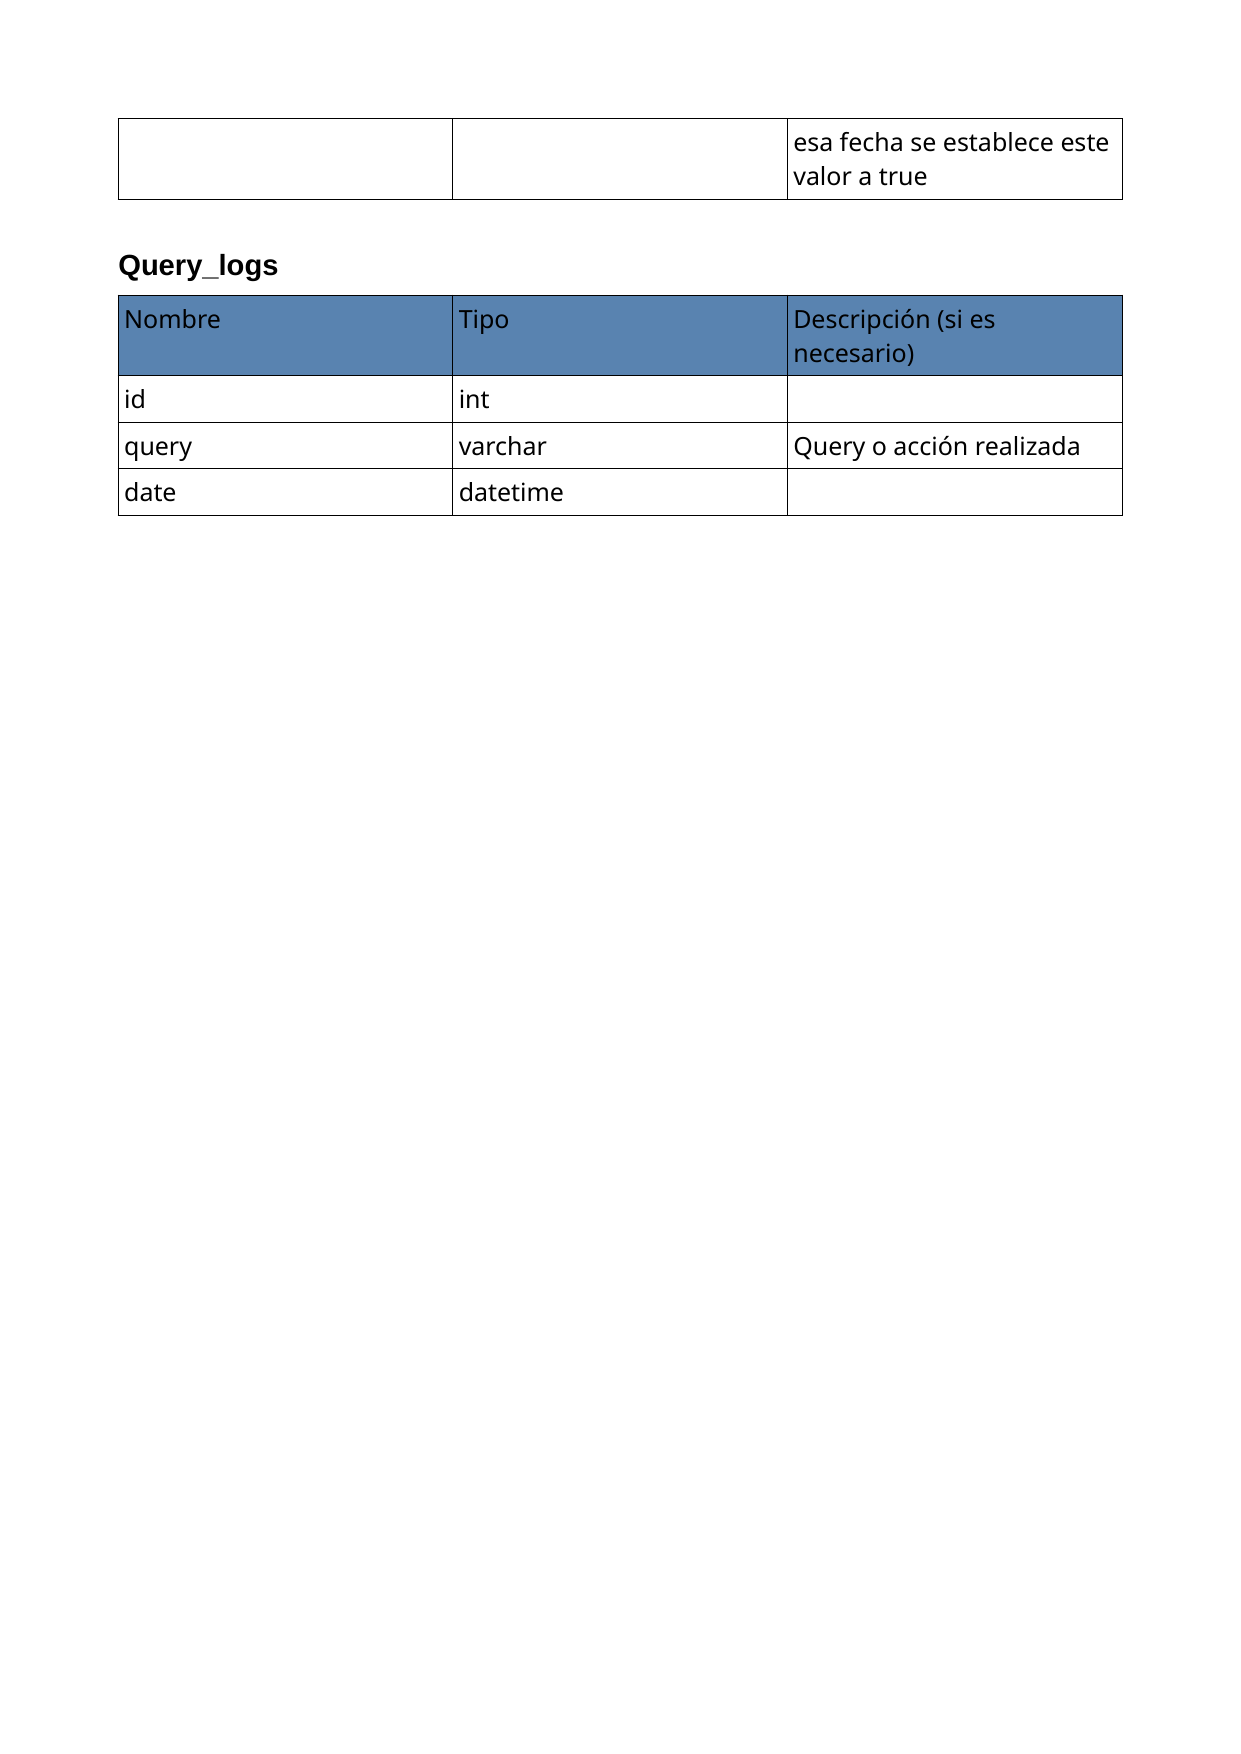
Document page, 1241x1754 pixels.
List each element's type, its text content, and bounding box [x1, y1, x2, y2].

table_cell query [119, 423, 452, 468]
table_cell [119, 119, 452, 199]
table_cell int [453, 376, 787, 422]
table_header Nombre [119, 296, 452, 375]
table_cell varchar [453, 423, 787, 468]
table_cell datetime [453, 469, 787, 515]
table_cell id [119, 376, 452, 422]
subtitle Query_logs [118, 248, 1122, 282]
table_cell [453, 119, 787, 199]
table_header Tipo [453, 296, 787, 375]
table_cell Query o acción realizada [788, 423, 1122, 468]
table_cell [788, 376, 1122, 422]
table_cell date [119, 469, 452, 515]
table_header Descripción (si es necesario) [788, 296, 1122, 375]
table_cell esa fecha se establece este valor a true [788, 119, 1122, 199]
table_cell [788, 469, 1122, 515]
